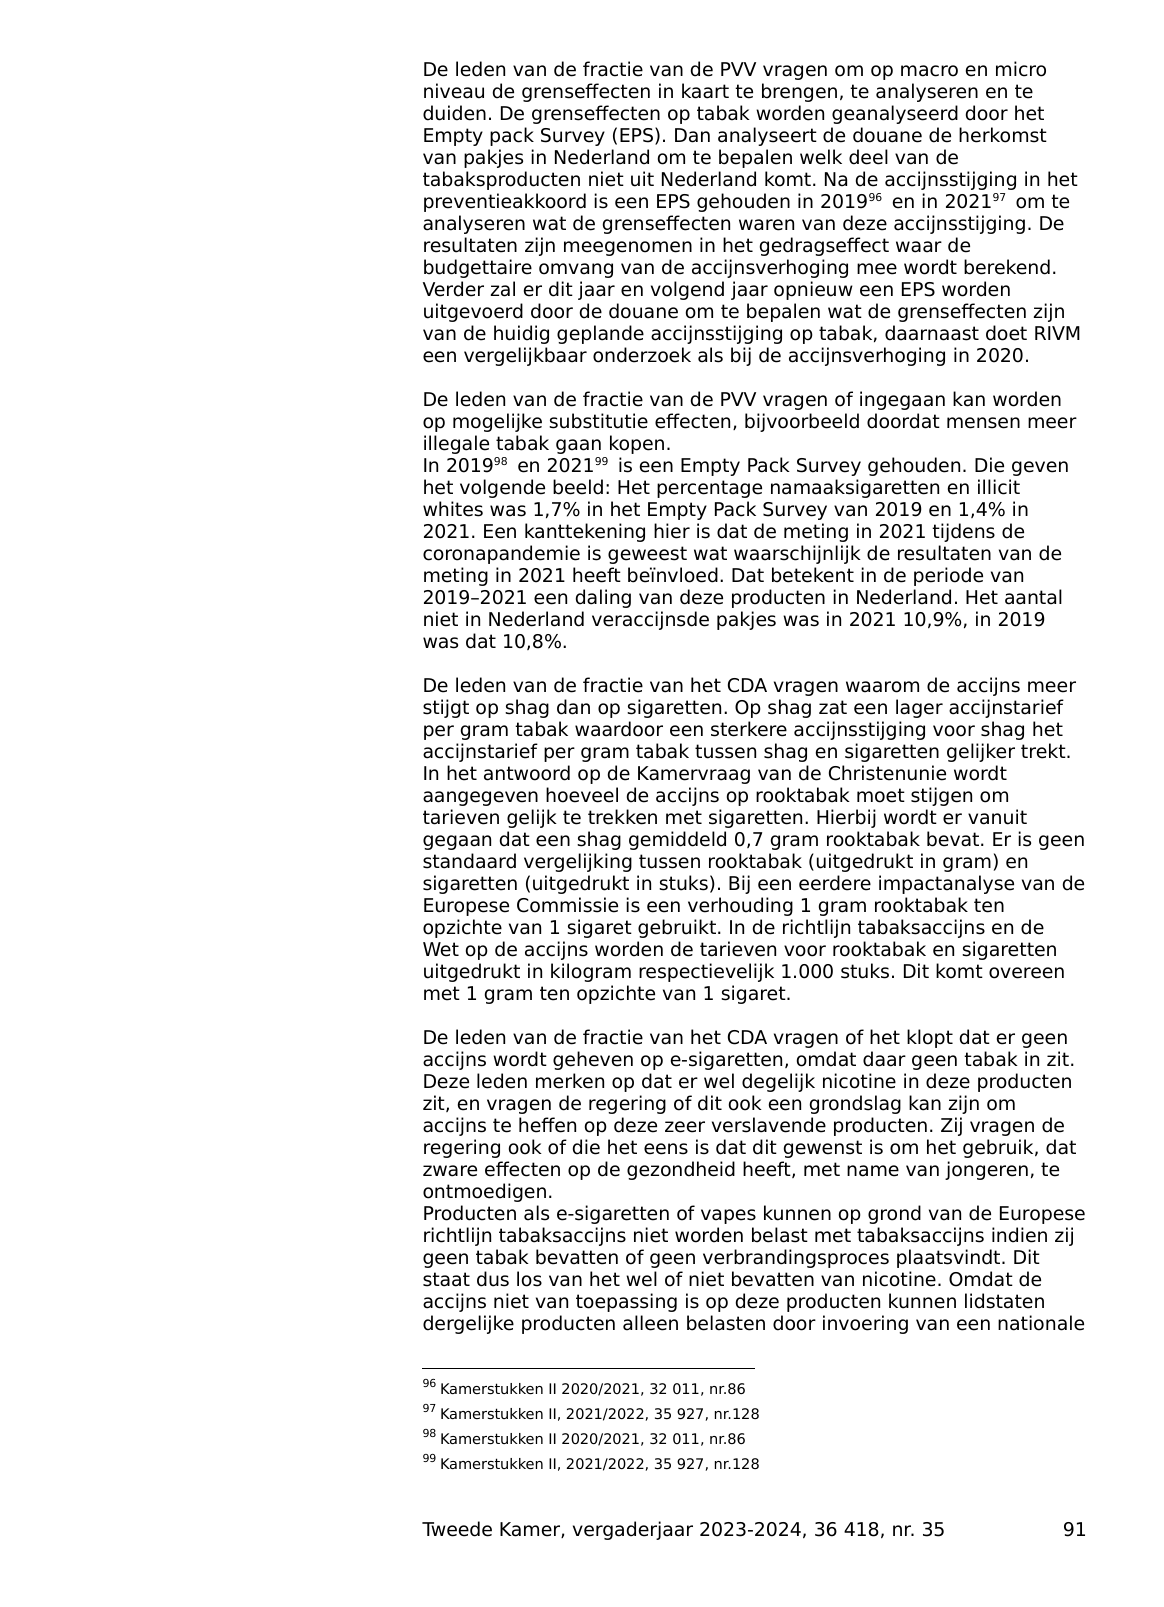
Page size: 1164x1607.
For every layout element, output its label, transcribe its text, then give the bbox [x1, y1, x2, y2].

text Kamerstukken II, 2021/2022, 35 927, nr.128 [422, 1402, 1087, 1424]
text De leden van de fractie van de PVV vragen om op macro en micro niveau de grenseffecten in kaart te brengen, te analyseren en te duiden. De grenseffecten op tabak worden geanalyseerd door het Empty pack Survey (EPS). Dan analyseert de douane de herkomst van pakjes in Nederland om te bepalen welk deel van de tabaksproducten niet uit Nederland komt. Na de accijnsstijging in het preventieakkoord is een EPS gehouden in 2019 en in 2021 om te analyseren wat de grenseffecten waren van deze accijnsstijging. De resultaten zijn meegenomen in het gedragseffect waar de budgettaire omvang van de accijnsverhoging mee wordt berekend. Verder zal er dit jaar en volgend jaar opnieuw een EPS worden uitgevoerd door de douane om te bepalen wat de grenseffecten zijn van de huidig geplande accijnsstijging op tabak, daarnaast doet RIVM een vergelijkbaar onderzoek als bij de accijnsverhoging in 2020. [422, 59, 1087, 367]
text Kamerstukken II, 2021/2022, 35 927, nr.128 [422, 1452, 1087, 1474]
text Kamerstukken II 2020/2021, 32 011, nr.86 [422, 1427, 1087, 1449]
text De leden van de fractie van het CDA vragen of het klopt dat er geen accijns wordt geheven op e-sigaretten, omdat daar geen tabak in zit. Deze leden merken op dat er wel degelijk nicotine in deze producten zit, en vragen de regering of dit ook een grondslag kan zijn om accijns te heffen op deze zeer verslavende producten. Zij vragen de regering ook of die het eens is dat dit gewenst is om het gebruik, dat zware effecten op de gezondheid heeft, met name van jongeren, te ontmoedigen. [422, 1027, 1087, 1203]
text De leden van de fractie van de PVV vragen of ingegaan kan worden op mogelijke substitutie effecten, bijvoorbeeld doordat mensen meer illegale tabak gaan kopen. [422, 389, 1087, 455]
text Producten als e-sigaretten of vapes kunnen op grond van de Europese richtlijn tabaksaccijns niet worden belast met tabaksaccijns indien zij geen tabak bevatten of geen verbrandingsproces plaatsvindt. Dit staat dus los van het wel of niet bevatten van nicotine. Omdat de accijns niet van toepassing is op deze producten kunnen lidstaten dergelijke producten alleen belasten door invoering van een nationale [422, 1203, 1087, 1334]
text Kamerstukken II 2020/2021, 32 011, nr.86 [422, 1377, 1087, 1399]
text In 2019 en 2021 is een Empty Pack Survey gehouden. Die geven het volgende beeld: Het percentage namaaksigaretten en illicit whites was 1,7% in het Empty Pack Survey van 2019 en 1,4% in 2021. Een kanttekening hier is dat de meting in 2021 tijdens de coronapandemie is geweest wat waarschijnlijk de resultaten van de meting in 2021 heeft beïnvloed. Dat betekent in de periode van 2019–2021 een daling van deze producten in Nederland. Het aantal niet in Nederland veraccijnsde pakjes was in 2021 10,9%, in 2019 was dat 10,8%. [422, 455, 1087, 653]
text De leden van de fractie van het CDA vragen waarom de accijns meer stijgt op shag dan op sigaretten. Op shag zat een lager accijnstarief per gram tabak waardoor een sterkere accijnsstijging voor shag het accijnstarief per gram tabak tussen shag en sigaretten gelijker trekt. In het antwoord op de Kamervraag van de Christenunie wordt aangegeven hoeveel de accijns op rooktabak moet stijgen om tarieven gelijk te trekken met sigaretten. Hierbij wordt er vanuit gegaan dat een shag gemiddeld 0,7 gram rooktabak bevat. Er is geen standaard vergelijking tussen rooktabak (uitgedrukt in gram) en sigaretten (uitgedrukt in stuks). Bij een eerdere impactanalyse van de Europese Commissie is een verhouding 1 gram rooktabak ten opzichte van 1 sigaret gebruikt. In de richtlijn tabaksaccijns en de Wet op de accijns worden de tarieven voor rooktabak en sigaretten uitgedrukt in kilogram respectievelijk 1.000 stuks. Dit komt overeen met 1 gram ten opzichte van 1 sigaret. [422, 675, 1087, 1004]
